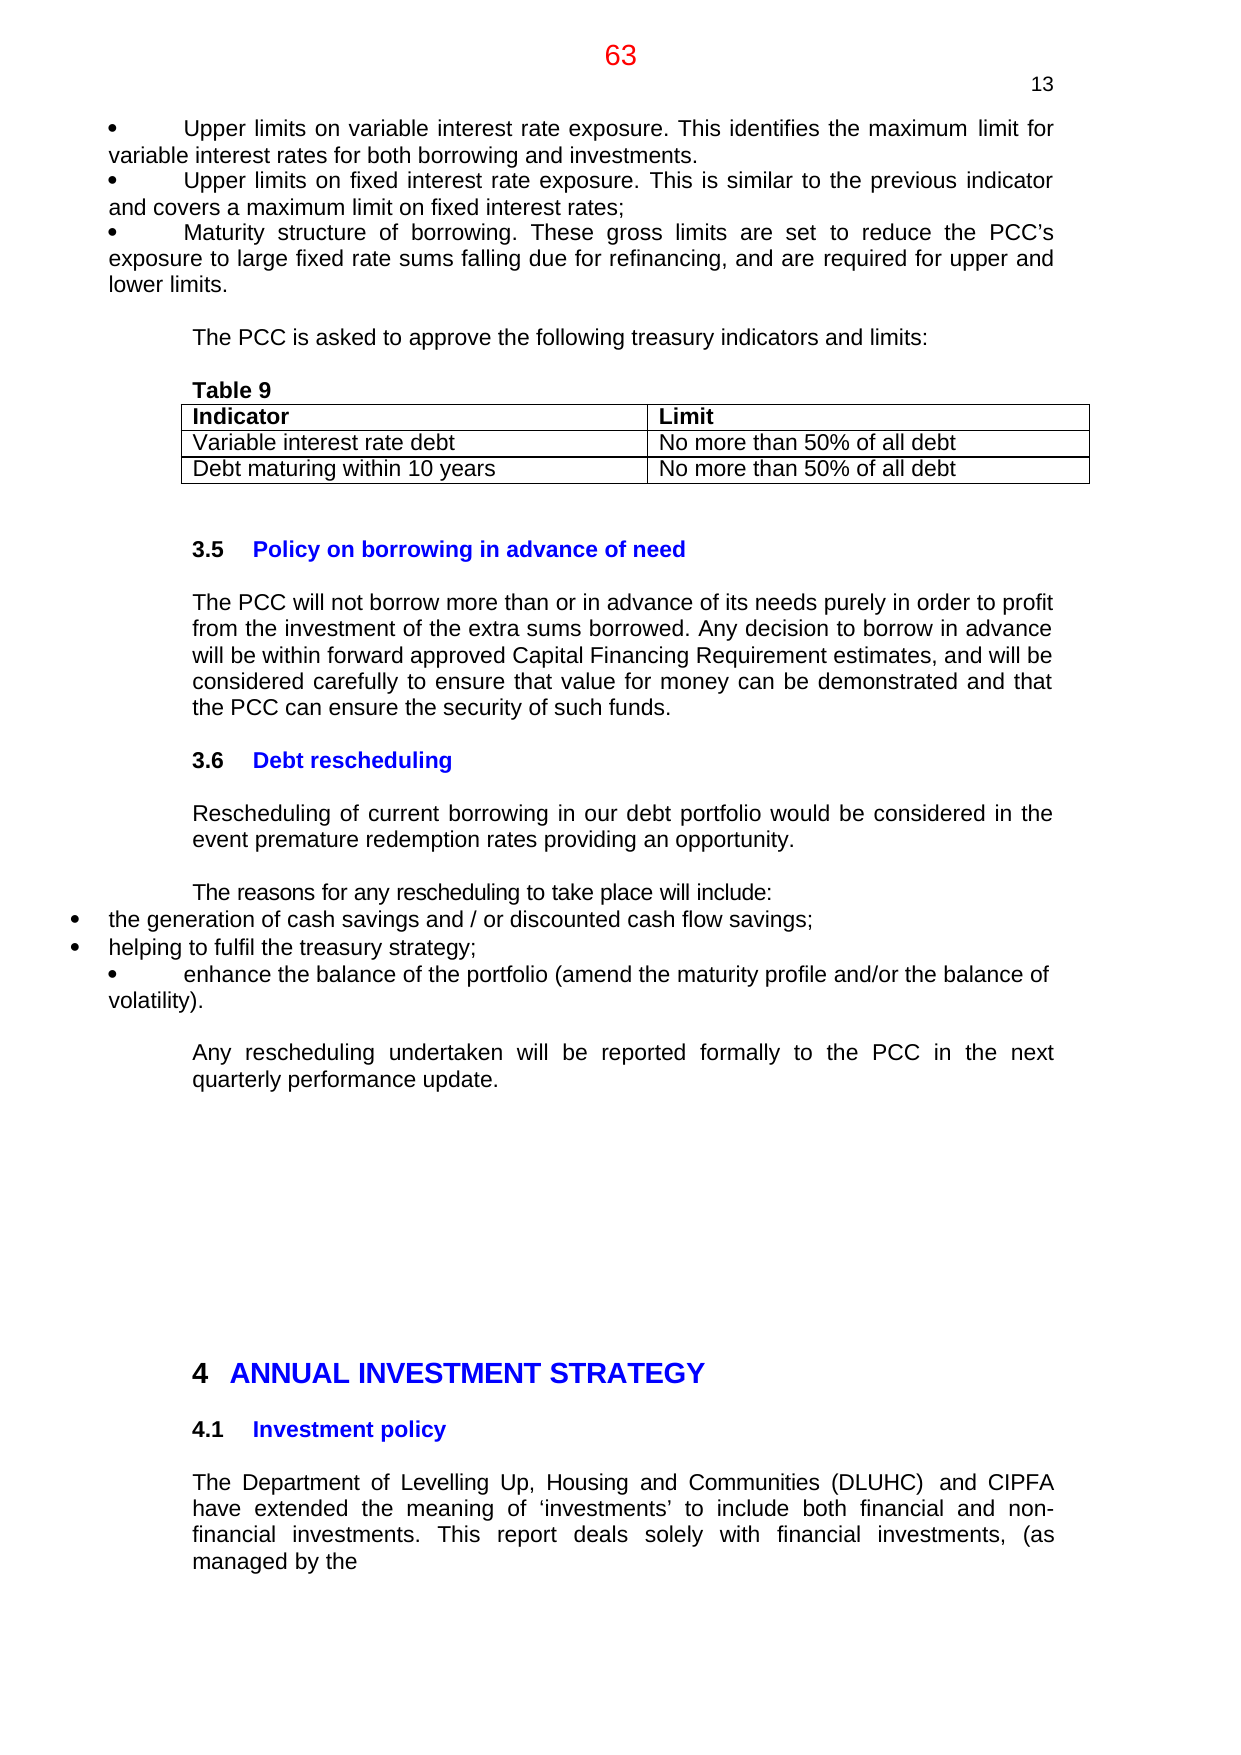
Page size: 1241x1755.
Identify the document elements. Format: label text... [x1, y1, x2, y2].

table_cell No more than 50% of all debt [648, 431, 1089, 456]
text 13 [108, 72, 1053, 96]
list Upper limits on variable interest rate exposure. This identifies the maximum limit for variable interest rates for both borrowing and investments. [108, 116, 1054, 168]
subtitle ANNUAL INVESTMENT STRATEGY [192, 1356, 1241, 1389]
list the generation of cash savings and / or discounted cash flow savings; [71, 906, 1241, 933]
subtitle Table 9 [192, 377, 1241, 403]
subtitle Debt rescheduling [192, 747, 1241, 773]
text The PCC is asked to approve the following treasury indicators and limits: [192, 324, 1241, 351]
text The reasons for any rescheduling to take place will include: [192, 879, 1241, 905]
table_header Limit [648, 405, 1089, 430]
list enhance the balance of the portfolio (amend the maturity profile and/or the balance of volatility). [108, 962, 1053, 1013]
text The PCC will not borrow more than or in advance of its needs purely in order to profit from the investment of the extra sums borrowed. Any decision to borrow in advance will be within forward approved Capital Financing Requirement estimates, and will be considered carefully to ensure that value for money can be demonstrated and that the PCC can ensure the security of such funds. [192, 589, 1053, 721]
text Rescheduling of current borrowing in our debt portfolio would be considered in the event premature redemption rates providing an opportunity. [192, 800, 1054, 852]
subtitle Investment policy [192, 1416, 1241, 1442]
list Upper limits on fixed interest rate exposure. This is similar to the previous indicator and covers a maximum limit on fixed interest rates; [108, 168, 1053, 220]
table_header Indicator [182, 405, 647, 430]
text Any rescheduling undertaken will be reported formally to the PCC in the next quarterly performance update. [192, 1039, 1054, 1092]
table_cell Variable interest rate debt [182, 431, 647, 456]
subtitle 63 [108, 39, 1132, 72]
list Maturity structure of borrowing. These gross limits are set to reduce the PCC’s exposure to large fixed rate sums falling due for refinancing, and are required for upper and lower limits. [108, 220, 1054, 298]
table_cell No more than 50% of all debt [648, 458, 1089, 483]
text The Department of Levelling Up, Housing and Communities (DLUHC) and CIPFA have extended the meaning of ‘investments’ to include both financial and non-financial investments. This report deals solely with financial investments, (as managed by the [192, 1468, 1055, 1574]
table_cell Debt maturing within 10 years [182, 458, 647, 483]
subtitle Policy on borrowing in advance of need [192, 536, 1241, 562]
list helping to fulfil the treasury strategy; [71, 933, 1241, 961]
